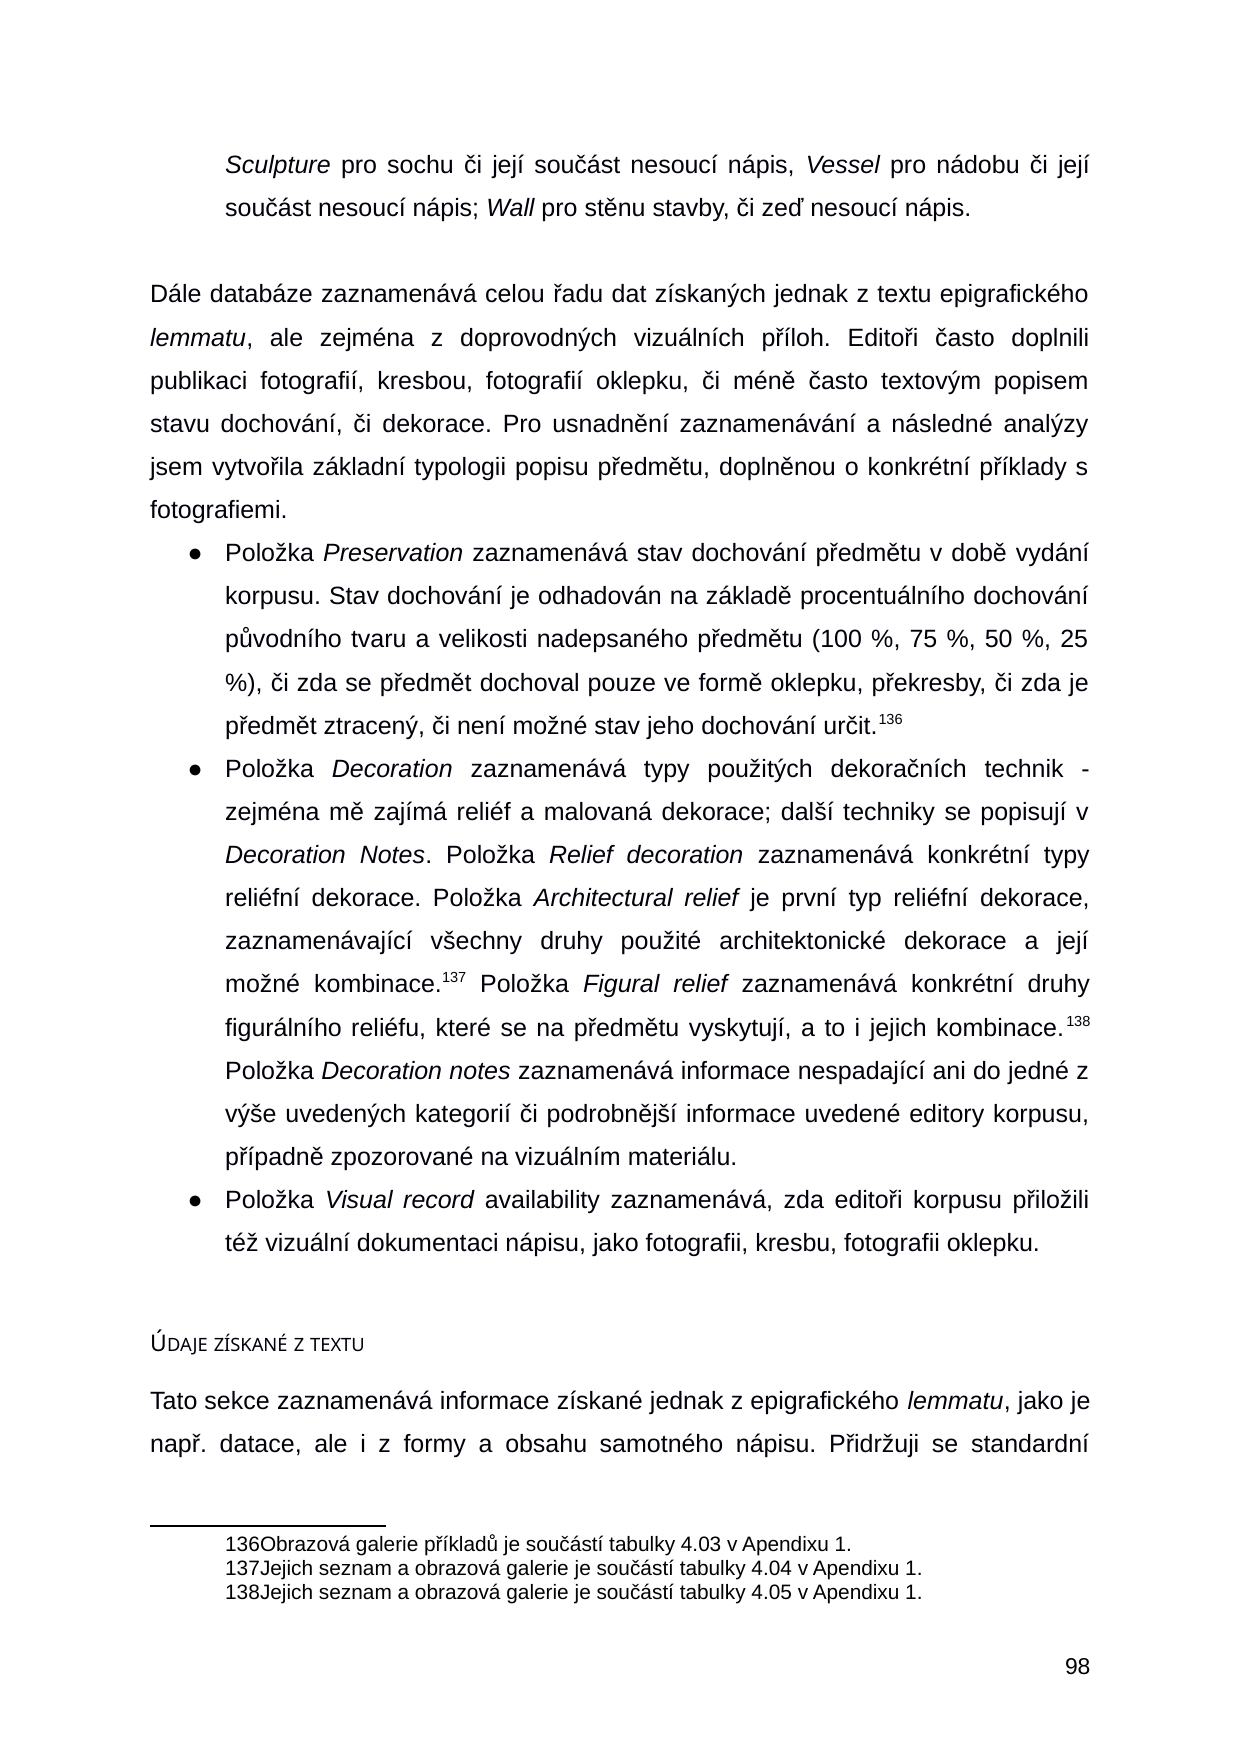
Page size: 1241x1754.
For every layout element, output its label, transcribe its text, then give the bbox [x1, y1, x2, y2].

list Jejich seznam a obrazová galerie je součástí tabulky 4.05 v Apendixu 1. [150, 1580, 1090, 1604]
list Jejich seznam a obrazová galerie je součástí tabulky 4.04 v Apendixu 1. [150, 1556, 1090, 1580]
list Položka Preservation zaznamenává stav dochování předmětu v době vydání korpusu. Stav dochování je odhadován na základě procentuálního dochování původního tvaru a velikosti nadepsaného předmětu (100 %, 75 %, 50 %, 25 %), či zda se předmět dochoval pouze ve formě oklepku, překresby, či zda je předmět ztracený, či není možné stav jeho dochování určit. [187, 538, 1090, 739]
list Sculpture pro sochu či její součást nesoucí nápis, Vessel pro nádobu či její součást nesoucí nápis; Wall pro stěnu stavby, či zeď nesoucí nápis. [187, 150, 1090, 222]
list Položka Visual record availability zaznamenává, zda editoři korpusu přiložili též vizuální dokumentaci nápisu, jako fotografii, kresbu, fotografii oklepku. [187, 1185, 1090, 1257]
subtitle Údaje získané z textu [150, 1327, 1090, 1358]
list Obrazová galerie příkladů je součástí tabulky 4.03 v Apendixu 1. [150, 1532, 1090, 1556]
text Tato sekce zaznamenává informace získané jednak z epigrafického lemmatu, jako je např. datace, ale i z formy a obsahu samotného nápisu. Přidržuji se standardní [150, 1386, 1090, 1458]
list Položka Decoration zaznamenává typy použitých dekoračních technik - zejména mě zajímá reliéf a malovaná dekorace; další techniky se popisují v Decoration Notes. Položka Relief decoration zaznamenává konkrétní typy reliéfní dekorace. Položka Architectural relief je první typ reliéfní dekorace, zaznamenávající všechny druhy použité architektonické dekorace a její možné kombinace. Položka Figural relief zaznamenává konkrétní druhy figurálního reliéfu, které se na předmětu vyskytují, a to i jejich kombinace. Položka Decoration notes zaznamenává informace nespadající ani do jedné z výše uvedených kategorií či podrobnější informace uvedené editory korpusu, případně zpozorované na vizuálním materiálu. [187, 754, 1090, 1171]
text Dále databáze zaznamenává celou řadu dat získaných jednak z textu epigrafického lemmatu, ale zejména z doprovodných vizuálních příloh. Editoři často doplnili publikaci fotografií, kresbou, fotografií oklepku, či méně často textovým popisem stavu dochování, či dekorace. Pro usnadnění zaznamenávání a následné analýzy jsem vytvořila základní typologii popisu předmětu, doplněnou o konkrétní příklady s fotografiemi. [150, 279, 1090, 524]
